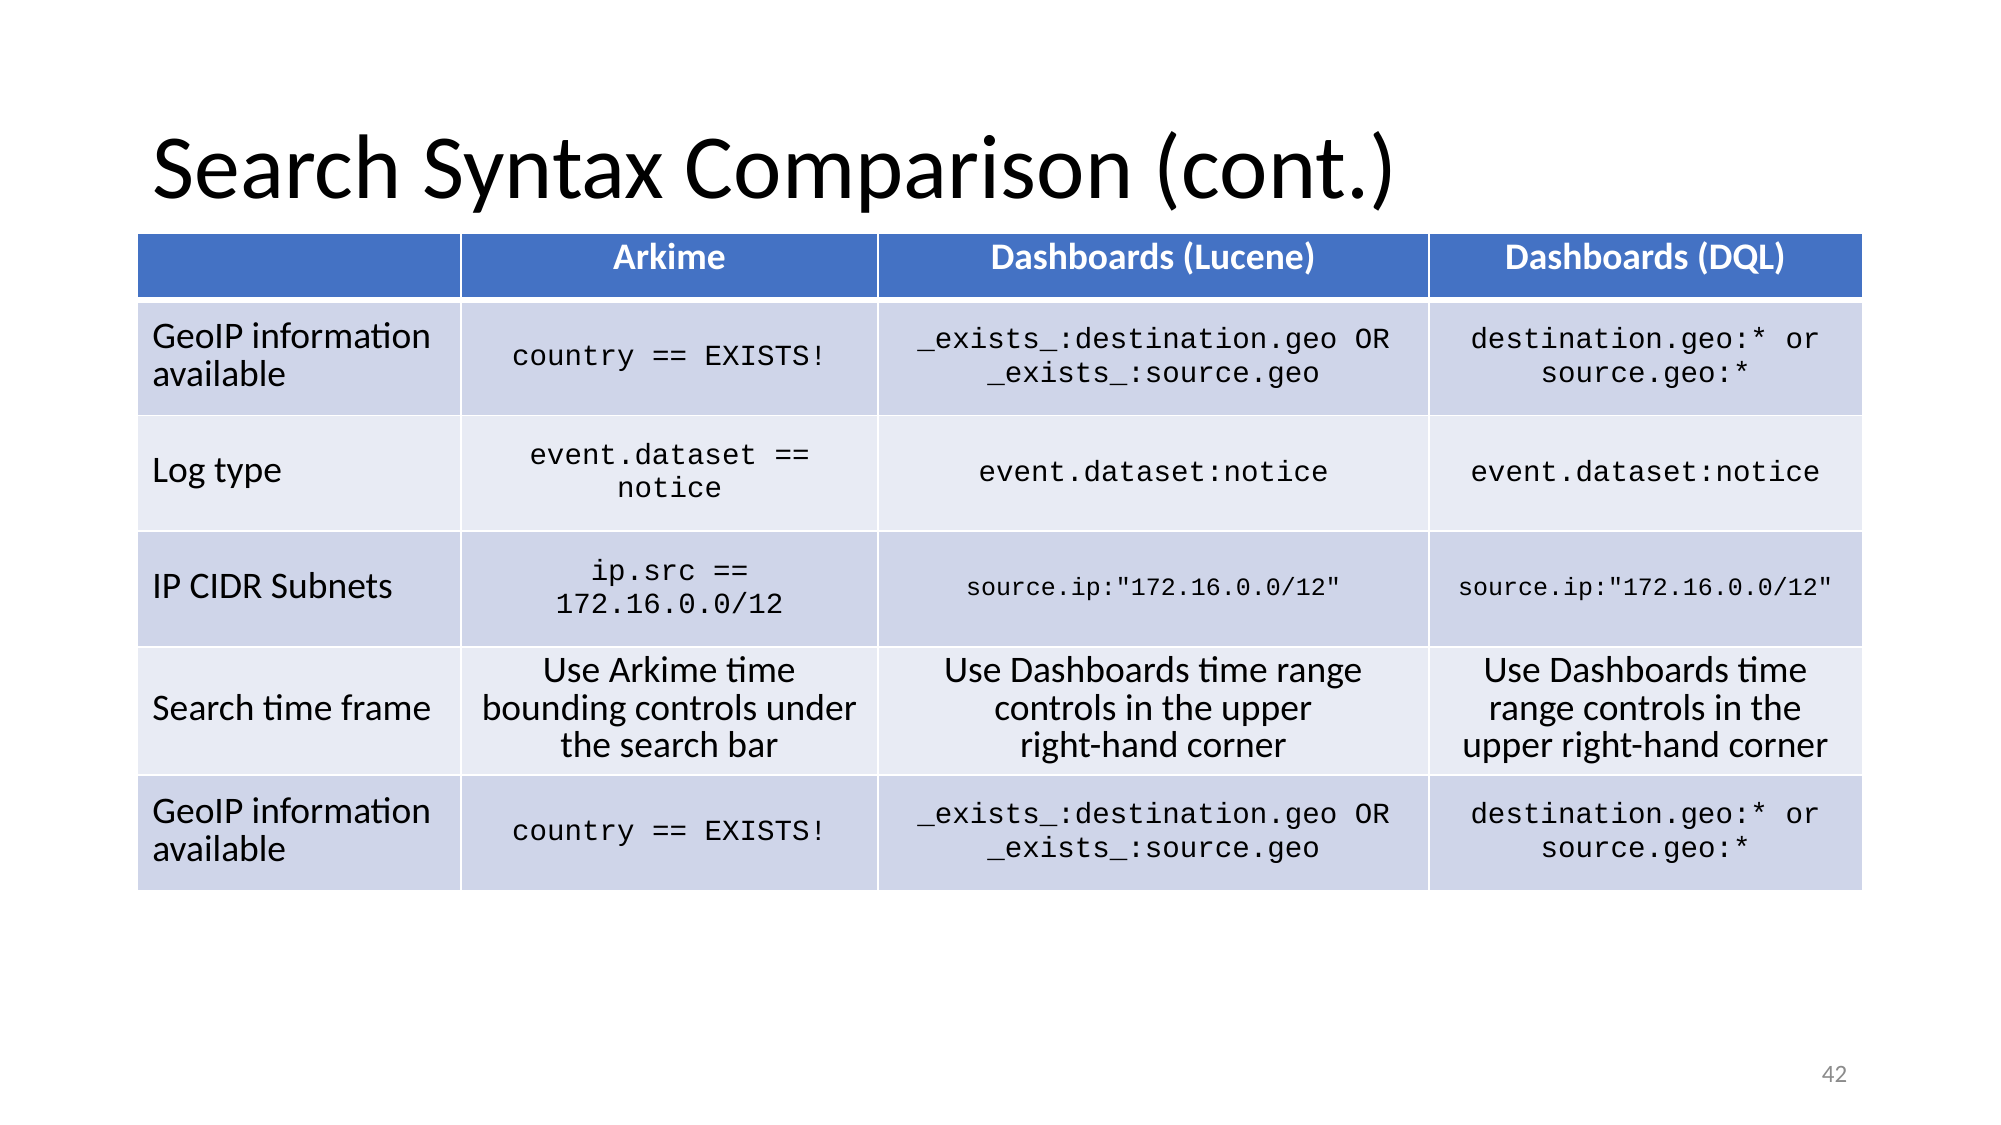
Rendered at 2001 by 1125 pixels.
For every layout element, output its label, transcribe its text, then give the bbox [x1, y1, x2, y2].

table_cell ip.src == 172.16.0.0/12 [462, 532, 877, 646]
table_cell event.dataset == notice [462, 416, 877, 530]
table_header Dashboards (Lucene) [879, 234, 1428, 297]
table_cell Search time frame [138, 648, 460, 774]
table_cell country == EXISTS! [462, 303, 877, 415]
title Search Syntax Comparison (cont.) [137, 59, 1863, 233]
table_header Dashboards (DQL) [1430, 234, 1862, 297]
slide_number [1412, 1042, 1863, 1103]
table_cell Log type [138, 416, 460, 530]
table_cell destination.geo:* or source.geo:* [1430, 776, 1862, 890]
table_cell event.dataset:notice [879, 416, 1428, 530]
table_cell GeoIP information available [138, 303, 460, 415]
table_cell Use Dashboards time range controls in the upper right-hand corner [879, 648, 1428, 774]
table_header Arkime [462, 234, 877, 297]
table_header [138, 234, 460, 297]
table_cell country == EXISTS! [462, 776, 877, 890]
table_cell _exists_:destination.geo OR _exists_:source.geo [879, 776, 1428, 890]
table_cell event.dataset:notice [1430, 416, 1862, 530]
table_cell IP CIDR Subnets [138, 532, 460, 646]
table_cell GeoIP information available [138, 776, 460, 890]
table_cell destination.geo:* or source.geo:* [1430, 303, 1862, 415]
table_cell Use Arkime time bounding controls under the search bar [462, 648, 877, 774]
table_cell source.ip:"172.16.0.0/12" [879, 532, 1428, 646]
table_cell Use Dashboards time range controls in the upper right-hand corner [1430, 648, 1862, 774]
table_cell _exists_:destination.geo OR _exists_:source.geo [879, 303, 1428, 415]
table_cell source.ip:"172.16.0.0/12" [1430, 532, 1862, 646]
